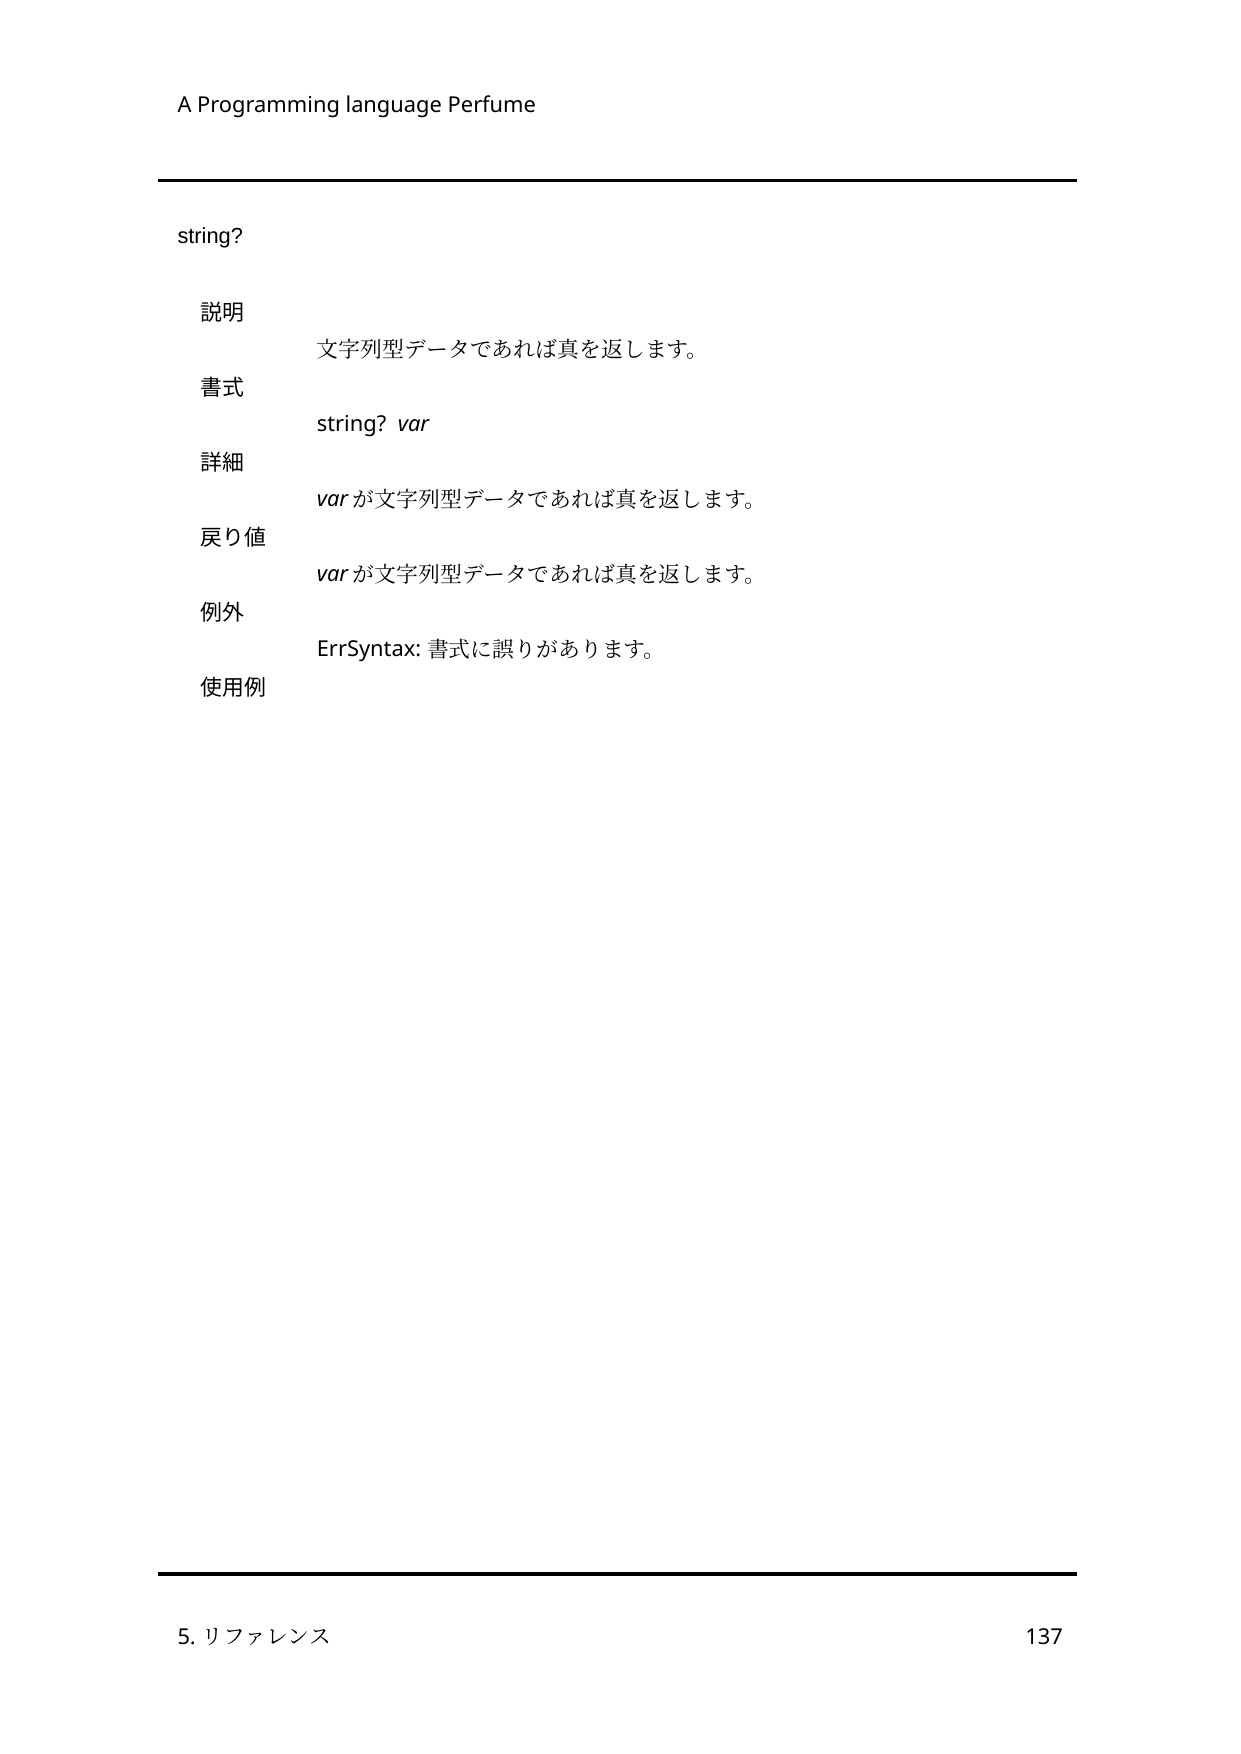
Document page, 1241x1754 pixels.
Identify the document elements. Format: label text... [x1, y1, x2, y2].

table_cell string? var [317, 367, 1063, 442]
table_cell 詳細 [200, 442, 317, 517]
table_cell 例外 [200, 592, 317, 667]
table_cell 書式 [200, 367, 317, 442]
table_header 文字列型データであれば真を返します。 [317, 292, 1063, 367]
subtitle string? [177, 217, 1063, 254]
table_cell varが文字列型データであれば真を返します。 [317, 517, 1063, 592]
table_cell 使用例 [200, 667, 317, 742]
table_cell ErrSyntax: 書式に誤りがあります。 [317, 592, 1063, 667]
table_cell [317, 667, 1063, 742]
table_header 説明 [200, 292, 317, 367]
table_cell 戻り値 [200, 517, 317, 592]
table_cell varが文字列型データであれば真を返します。 [317, 442, 1063, 517]
